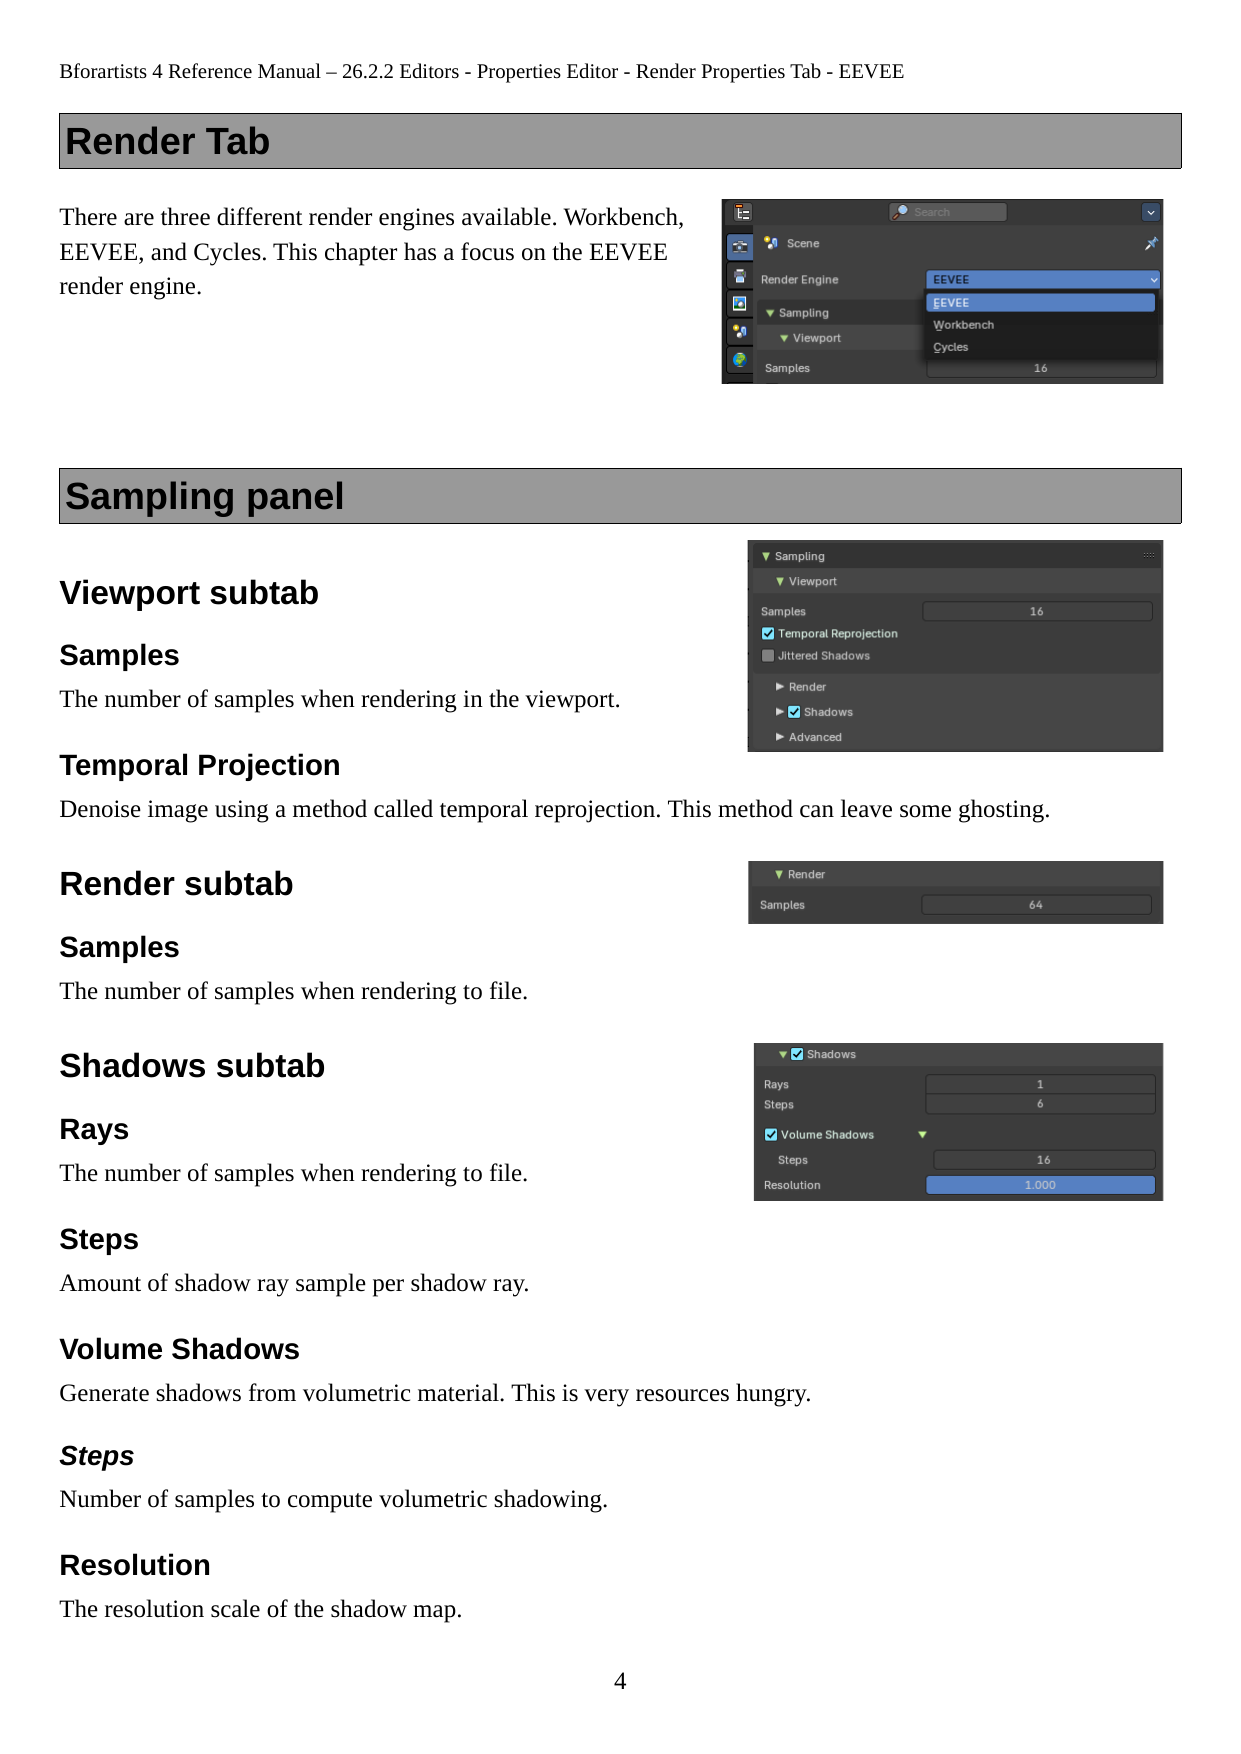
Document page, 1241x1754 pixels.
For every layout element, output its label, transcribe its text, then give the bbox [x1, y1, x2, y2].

picture [753, 1043, 1164, 1201]
subtitle [1164, 1046, 1181, 1085]
table_header Render Tab [60, 114, 1181, 168]
picture [748, 861, 1164, 924]
text Generate shadows from volumetric material. This is very resources hungry. [59, 1378, 1181, 1407]
text Denoise image using a method called temporal reprojection. This method can leave some ghosting. [59, 794, 1181, 823]
subtitle Resolution [59, 1547, 1181, 1581]
subtitle Volume Shadows [59, 1332, 1181, 1365]
subtitle Rays [59, 1112, 753, 1146]
text Number of samples to compute volumetric shadowing. [59, 1484, 1181, 1513]
subtitle Render subtab [59, 864, 748, 903]
subtitle Shadows subtab [59, 1046, 753, 1085]
table_header Sampling panel [60, 469, 1181, 523]
text The number of samples when rendering in the viewport. [59, 684, 747, 713]
subtitle [1164, 864, 1181, 903]
subtitle [1164, 1112, 1181, 1146]
subtitle Steps [59, 1439, 1181, 1471]
text The number of samples when rendering to file. [59, 1158, 753, 1187]
subtitle Samples [59, 930, 1181, 964]
subtitle Steps [59, 1222, 1181, 1256]
subtitle Samples [59, 638, 747, 672]
text The number of samples when rendering to file. [59, 976, 1181, 1005]
subtitle [1164, 638, 1181, 672]
picture [747, 540, 1164, 752]
text The resolution scale of the shadow map. [59, 1594, 1181, 1622]
picture [721, 199, 1164, 384]
subtitle [1164, 572, 1181, 611]
subtitle Temporal Projection [59, 748, 1181, 782]
subtitle Viewport subtab [59, 572, 747, 611]
text Amount of shadow ray sample per shadow ray. [59, 1268, 1181, 1297]
text There are three different render engines available. Workbench, EEVEE, and Cycles. This chapter has a focus on the EEVEE render engine. [59, 202, 721, 300]
